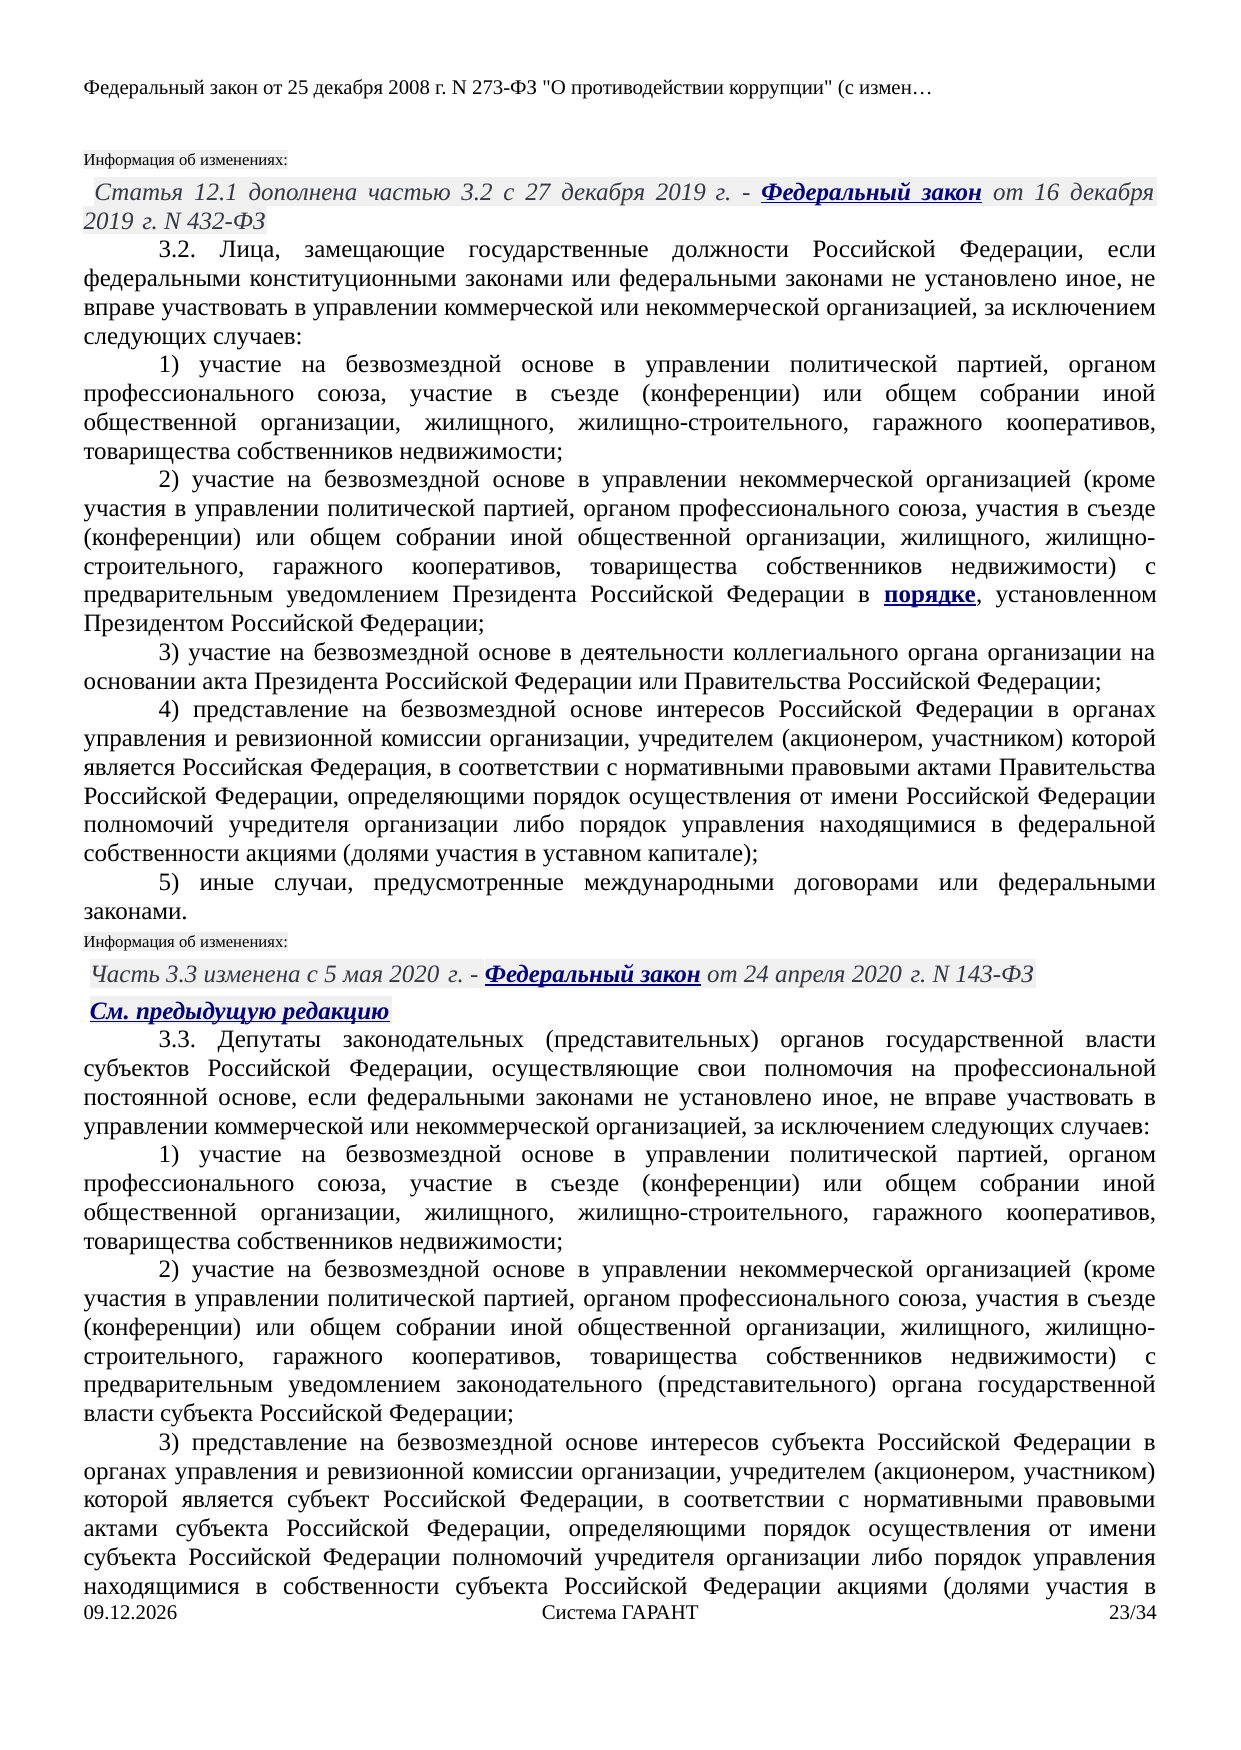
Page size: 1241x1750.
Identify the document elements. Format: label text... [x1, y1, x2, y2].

text Информация об изменениях: [83, 932, 1157, 951]
text См. предыдущую редакцию [83, 996, 1157, 1024]
text Статья 12.1 дополнена частью 3.2 с 27 декабря 2019 г. - Федеральный закон от 16 декабря 2019 г. N 432-ФЗ [83, 177, 1157, 234]
text 2) участие на безвозмездной основе в управлении некоммерческой организацией (кроме участия в управлении политической партией, органом профессионального союза, участия в съезде (конференции) или общем собрании иной общественной организации, жилищного, жилищно-строительного, гаражного кооперативов, товарищества собственников недвижимости) с предварительным уведомлением Президента Российской Федерации в порядке, установленном Президентом Российской Федерации; [83, 464, 1157, 637]
text 1) участие на безвозмездной основе в управлении политической партией, органом профессионального союза, участие в съезде (конференции) или общем собрании иной общественной организации, жилищного, жилищно-строительного, гаражного кооперативов, товарищества собственников недвижимости; [83, 349, 1157, 464]
text 4) представление на безвозмездной основе интересов Российской Федерации в органах управления и ревизионной комиссии организации, учредителем (акционером, участником) которой является Российская Федерация, в соответствии с нормативными правовыми актами Правительства Российской Федерации, определяющими порядок осуществления от имени Российской Федерации полномочий учредителя организации либо порядок управления находящимися в федеральной собственности акциями (долями участия в уставном капитале); [83, 694, 1157, 867]
text 3) участие на безвозмездной основе в деятельности коллегиального органа организации на основании акта Президента Российской Федерации или Правительства Российской Федерации; [83, 637, 1157, 694]
text Часть 3.3 изменена с 5 мая 2020 г. - Федеральный закон от 24 апреля 2020 г. N 143-ФЗ [83, 959, 1157, 988]
text 1) участие на безвозмездной основе в управлении политической партией, органом профессионального союза, участие в съезде (конференции) или общем собрании иной общественной организации, жилищного, жилищно-строительного, гаражного кооперативов, товарищества собственников недвижимости; [83, 1139, 1157, 1254]
text 2) участие на безвозмездной основе в управлении некоммерческой организацией (кроме участия в управлении политической партией, органом профессионального союза, участия в съезде (конференции) или общем собрании иной общественной организации, жилищного, жилищно-строительного, гаражного кооперативов, товарищества собственников недвижимости) с предварительным уведомлением законодательного (представительного) органа государственной власти субъекта Российской Федерации; [83, 1254, 1157, 1427]
text Информация об изменениях: [83, 150, 1157, 169]
text 3) представление на безвозмездной основе интересов субъекта Российской Федерации в органах управления и ревизионной комиссии организации, учредителем (акционером, участником) которой является субъект Российской Федерации, в соответствии с нормативными правовыми актами субъекта Российской Федерации, определяющими порядок осуществления от имени субъекта Российской Федерации полномочий учредителя организации либо порядок управления находящимися в собственности субъекта Российской Федерации акциями (долями участия в [83, 1427, 1157, 1599]
text 3.3. Депутаты законодательных (представительных) органов государственной власти субъектов Российской Федерации, осуществляющие свои полномочия на профессиональной постоянной основе, если федеральными законами не установлено иное, не вправе участвовать в управлении коммерческой или некоммерческой организацией, за исключением следующих случаев: [83, 1024, 1157, 1139]
text 3.2. Лица, замещающие государственные должности Российской Федерации, если федеральными конституционными законами или федеральными законами не установлено иное, не вправе участвовать в управлении коммерческой или некоммерческой организацией, за исключением следующих случаев: [83, 234, 1157, 349]
text 5) иные случаи, предусмотренные международными договорами или федеральными законами. [83, 867, 1157, 924]
